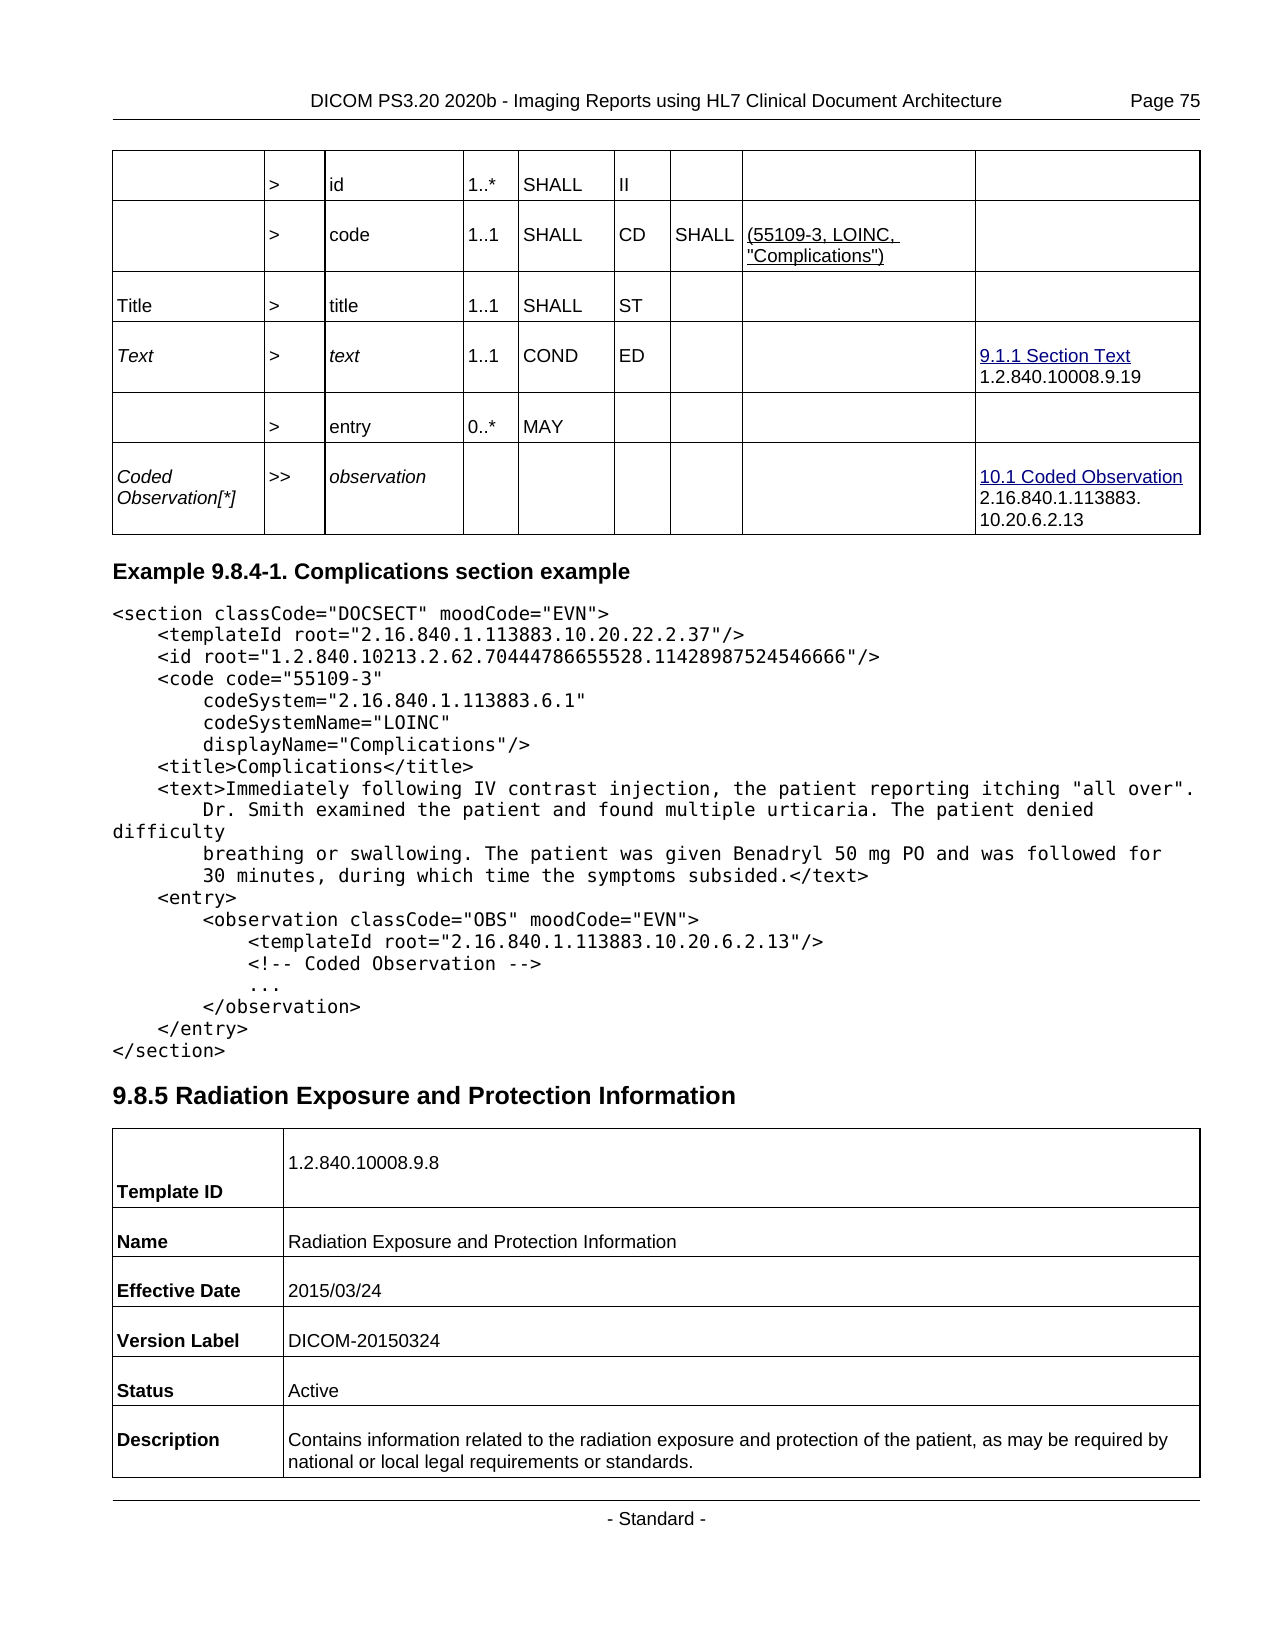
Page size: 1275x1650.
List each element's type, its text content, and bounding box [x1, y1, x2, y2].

table_cell [113, 393, 264, 442]
table_cell Active [284, 1357, 1199, 1405]
table_cell [743, 393, 975, 442]
table_cell 0..* [464, 393, 518, 442]
table_cell > [265, 201, 324, 271]
table_cell 9.1.1 Section Text 1.2.840.10008.9.19 [976, 322, 1199, 392]
table_cell [743, 272, 975, 321]
table_cell 1..1 [464, 201, 518, 271]
table_cell SHALL [519, 272, 614, 321]
table_cell code [326, 201, 463, 271]
table_cell MAY [519, 393, 614, 442]
table_cell 1..1 [464, 272, 518, 321]
table_cell Name [113, 1208, 283, 1256]
table_cell Title [113, 272, 264, 321]
table_cell Radiation Exposure and Protection Information [284, 1208, 1199, 1256]
table_cell COND [519, 322, 614, 392]
table_cell SHALL [519, 201, 614, 271]
table_cell [976, 151, 1199, 200]
table_cell >> [265, 443, 324, 534]
table_header Template ID [113, 1129, 283, 1207]
table_cell text [326, 322, 463, 392]
table_cell 2015/03/24 [284, 1257, 1199, 1306]
table_cell 10.1 Coded Observation 2.16.840.1.113883.​10.20.6.2.13 [976, 443, 1199, 534]
table_cell ST [615, 272, 670, 321]
text 9.8.5 Radiation Exposure and Protection Information [112, 1081, 1200, 1109]
table_cell > [265, 151, 324, 200]
table_cell [113, 201, 264, 271]
table_cell [671, 151, 742, 200]
table_header 1.2.840.10008.9.8 [284, 1129, 1199, 1207]
text <section classCode="DOCSECT" moodCode="EVN"> <templateId root="2.16.840.1.113883.10.20.22.2.37"/> <id root="1.2.840.10213.2.62.70444786655528.11428987524546666"/> <code code="55109-3" codeSystem="2.16.840.1.113883.6.1" codeSystemName="LOINC" displayName="Complications"/> <title>Complications</title> <text>Immediately following IV contrast injection, the patient reporting itching "all over". Dr. Smith examined the patient and found multiple urticaria. The patient denied difficulty breathing or swallowing. The patient was given Benadryl 50 mg PO and was followed for 30 minutes, during which time the symptoms subsided.</text> <entry> <observation classCode="OBS" moodCode="EVN"> <templateId root="2.16.840.1.113883.10.20.6.2.13"/> <!-- Coded Observation --> ... </observation> </entry> </section> [112, 602, 1200, 1062]
table_cell Effective Date [113, 1257, 283, 1306]
table_cell [615, 443, 670, 534]
table_cell title [326, 272, 463, 321]
table_cell [671, 272, 742, 321]
table_cell > [265, 393, 324, 442]
table_cell [671, 322, 742, 392]
table_cell entry [326, 393, 463, 442]
table_cell II [615, 151, 670, 200]
table_cell [615, 393, 670, 442]
table_cell Version Label [113, 1307, 283, 1356]
table_cell Status [113, 1357, 283, 1405]
table_cell [113, 151, 264, 200]
table_cell [976, 393, 1199, 442]
table_cell CD [615, 201, 670, 271]
table_cell [519, 443, 614, 534]
table_cell [976, 272, 1199, 321]
table_cell [743, 443, 975, 534]
table_cell SHALL [671, 201, 742, 271]
table_cell observation [326, 443, 463, 534]
table_cell id [326, 151, 463, 200]
table_cell Description [113, 1406, 283, 1477]
table_cell [671, 443, 742, 534]
table_cell [671, 393, 742, 442]
table_cell ED [615, 322, 670, 392]
text Example 9.8.4-1. Complications section example [112, 558, 1200, 584]
table_cell [743, 322, 975, 392]
table_cell (55109-3, LOINC, "Complications") [743, 201, 975, 271]
table_cell [976, 201, 1199, 271]
table_cell SHALL [519, 151, 614, 200]
table_cell 1..* [464, 151, 518, 200]
table_cell [464, 443, 518, 534]
table_cell [743, 151, 975, 200]
table_cell Contains information related to the radiation exposure and protection of the patient, as may be required by national or local legal requirements or standards. [284, 1406, 1199, 1477]
table_cell > [265, 322, 324, 392]
table_cell Coded​Observation[*] [113, 443, 264, 534]
table_cell > [265, 272, 324, 321]
table_cell DICOM-20150324 [284, 1307, 1199, 1356]
table_cell Text [113, 322, 264, 392]
table_cell 1..1 [464, 322, 518, 392]
